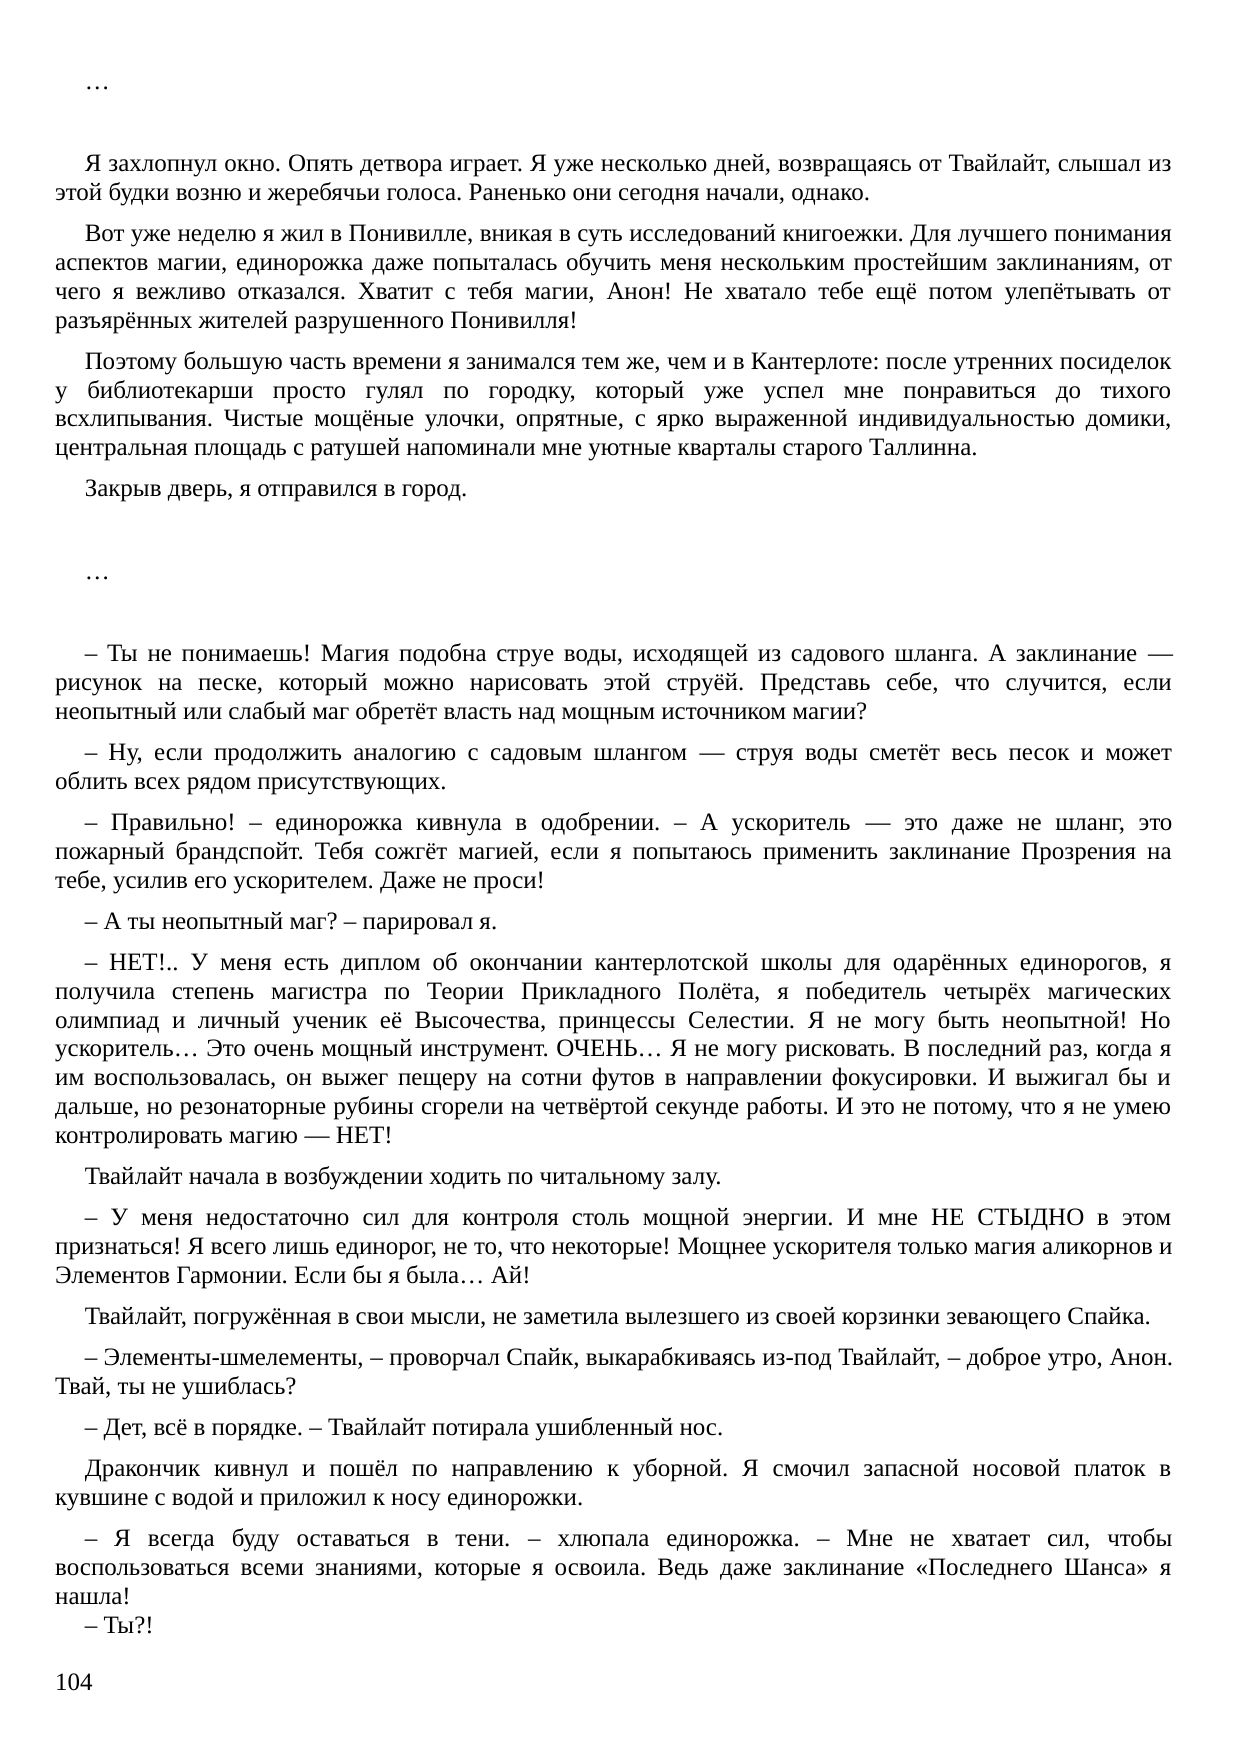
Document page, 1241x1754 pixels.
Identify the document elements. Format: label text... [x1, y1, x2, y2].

text – Элементы-шмелементы, – проворчал Спайк, выкарабкиваясь из-под Твайлайт, – доброе утро, Анон. Твай, ты не ушиблась? [55, 1342, 1173, 1400]
text Твайлайт начала в возбуждении ходить по читальному залу. [55, 1161, 1173, 1190]
text Закрыв дверь, я отправился в город. [55, 473, 1173, 502]
text Поэтому большую часть времени я занимался тем же, чем и в Кантерлоте: после утренних посиделок у библиотекарши просто гулял по городку, который уже успел мне понравиться до тихого всхлипывания. Чистые мощёные улочки, опрятные, с ярко выраженной индивидуальностью домики, центральная площадь с ратушей напоминали мне уютные кварталы старого Таллинна. [55, 346, 1173, 461]
text Вот уже неделю я жил в Понивилле, вникая в суть исследований книгоежки. Для лучшего понимания аспектов магии, единорожка даже попыталась обучить меня нескольким простейшим заклинаниям, от чего я вежливо отказался. Хватит с тебя магии, Анон! Не хватало тебе ещё потом улепётывать от разъярённых жителей разрушенного Понивилля! [55, 218, 1173, 333]
text Дракончик кивнул и пошёл по направлению к уборной. Я смочил запасной носовой платок в кувшине с водой и приложил к носу единорожки. [55, 1453, 1173, 1511]
text – НЕТ!.. У меня есть диплом об окончании кантерлотской школы для одарённых единорогов, я получила степень магистра по Теории Прикладного Полёта, я победитель четырёх магических олимпиад и личный ученик её Высочества, принцессы Селестии. Я не могу быть неопытной! Но ускоритель… Это очень мощный инструмент. ОЧЕНЬ… Я не могу рисковать. В последний раз, когда я им воспользовалась, он выжег пещеру на сотни футов в направлении фокусировки. И выжигал бы и дальше, но резонаторные рубины сгорели на четвёртой секунде работы. И это не потому, что я не умею контролировать магию — НЕТ! [55, 947, 1173, 1148]
text Твайлайт, погружённая в свои мысли, не заметила вылезшего из своей корзинки зевающего Спайка. [55, 1301, 1173, 1330]
text – А ты неопытный маг? – парировал я. [55, 906, 1173, 935]
text – Ты?! [55, 1610, 1173, 1638]
text – Я всегда буду оставаться в тени. – хлюпала единорожка. – Мне не хватает сил, чтобы воспользоваться всеми знаниями, которые я освоила. Ведь даже заклинание «Последнего Шанса» я нашла! [55, 1523, 1173, 1610]
text – Дет, всё в порядке. – Твайлайт потирала ушибленный нос. [55, 1412, 1173, 1441]
text … [55, 556, 1173, 585]
text – Правильно! – единорожка кивнула в одобрении. – А ускоритель — это даже не шланг, это пожарный брандспойт. Тебя сожгёт магией, если я попытаюсь применить заклинание Прозрения на тебе, усилив его ускорителем. Даже не проси! [55, 807, 1173, 893]
text – Ты не понимаешь! Магия подобна струе воды, исходящей из садового шланга. А заклинание — рисунок на песке, который можно нарисовать этой струёй. Представь себе, что случится, если неопытный или слабый маг обретёт власть над мощным источником магии? [55, 638, 1173, 725]
text Я захлопнул окно. Опять детвора играет. Я уже несколько дней, возвращаясь от Твайлайт, слышал из этой будки возню и жеребячьи голоса. Раненько они сегодня начали, однако. [55, 148, 1173, 206]
text – Ну, если продолжить аналогию с садовым шлангом — струя воды сметёт весь песок и может облить всех рядом присутствующих. [55, 737, 1173, 795]
text … [55, 66, 1173, 95]
text – У меня недостаточно сил для контроля столь мощной энергии. И мне НЕ СТЫДНО в этом признаться! Я всего лишь единорог, не то, что некоторые! Мощнее ускорителя только магия аликорнов и Элементов Гармонии. Если бы я была… Ай! [55, 1202, 1173, 1288]
